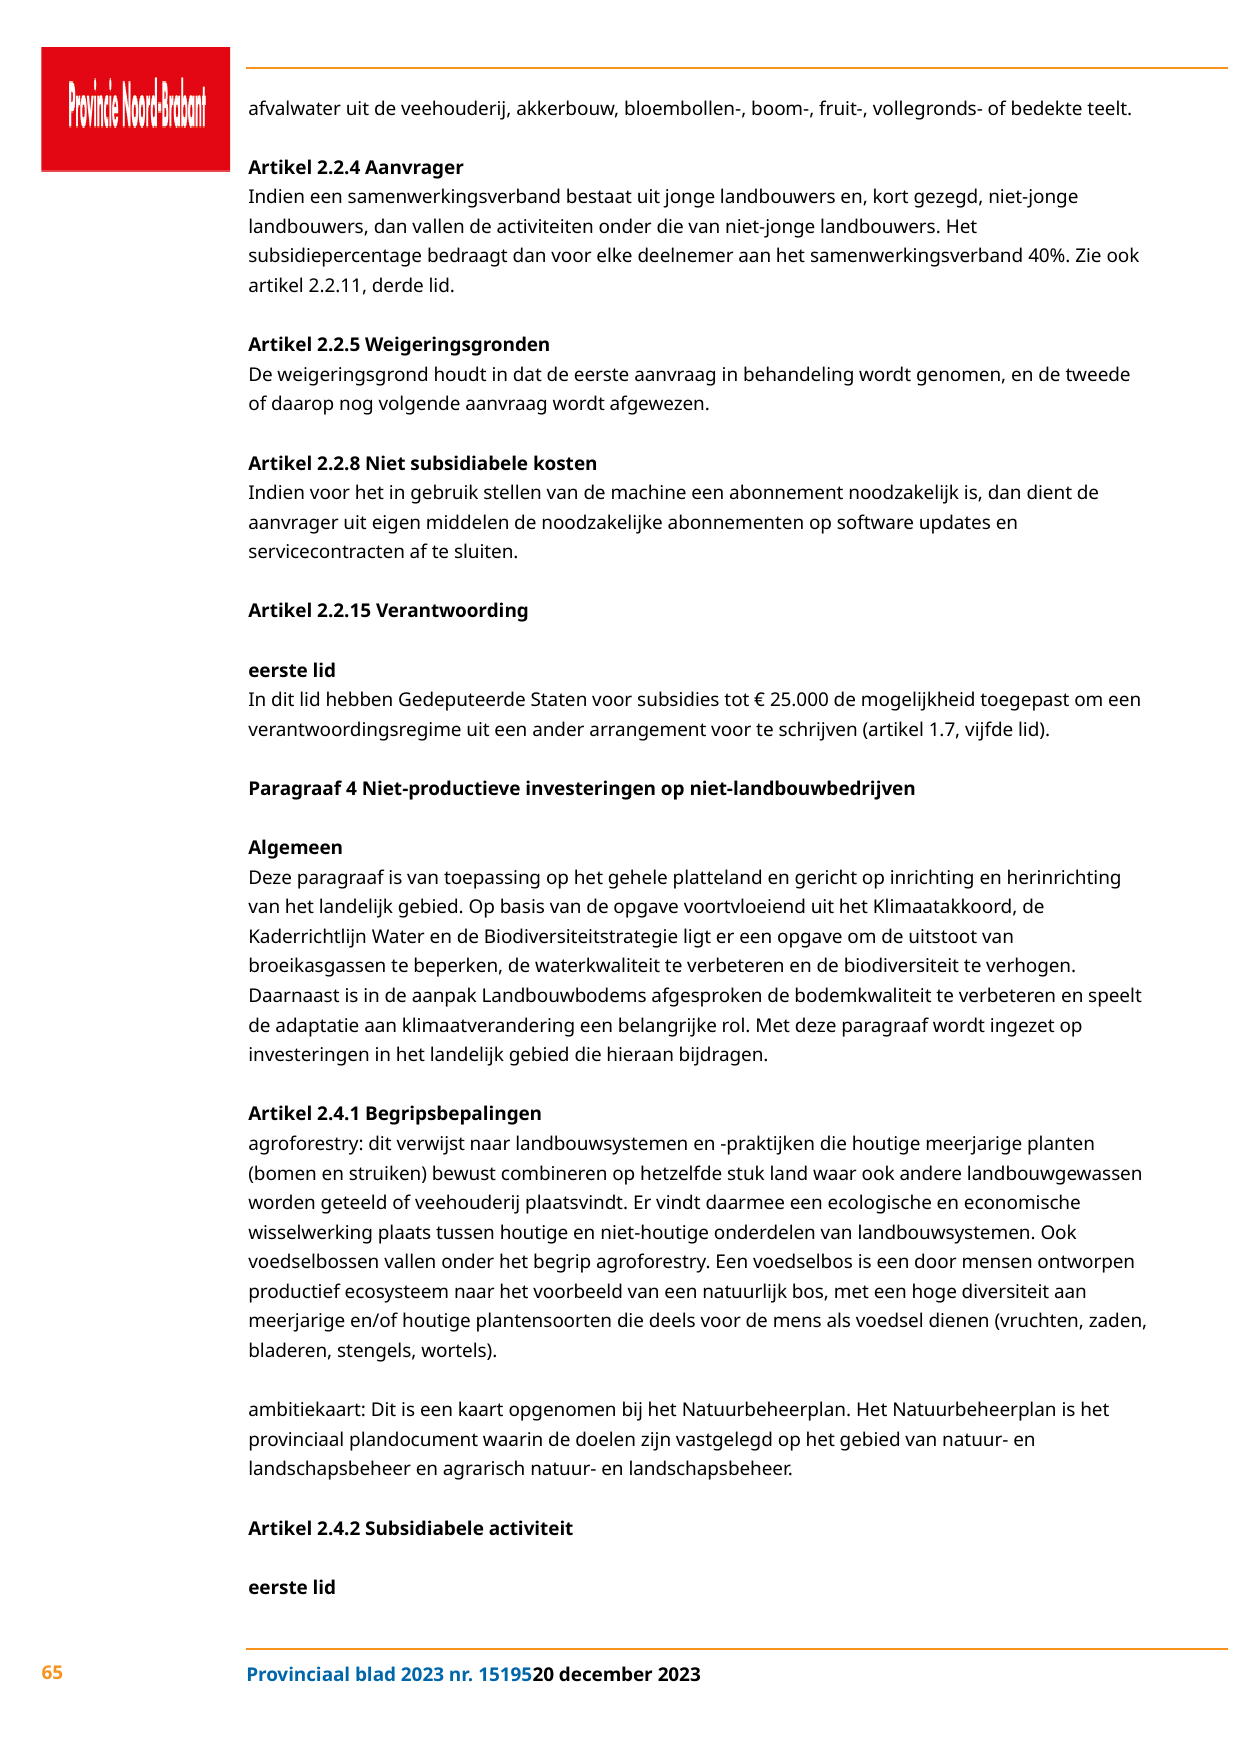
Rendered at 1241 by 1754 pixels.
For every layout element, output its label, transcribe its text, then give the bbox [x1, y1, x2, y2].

text eerste lid [248, 657, 1152, 683]
text Artikel 2.2.4 Aanvrager [248, 154, 1152, 180]
text De weigeringsgrond houdt in dat de eerste aanvraag in behandeling wordt genomen, en de tweede of daarop nog volgende aanvraag wordt afgewezen. [248, 361, 1152, 416]
text Artikel 2.4.2 Subsidiabele activiteit [248, 1515, 1152, 1541]
text Paragraaf 4 Niet-productieve investeringen op niet-landbouwbedrijven [248, 775, 1152, 801]
text afvalwater uit de veehouderij, akkerbouw, bloembollen-, boom-, fruit-, vollegronds- of bedekte teelt. [248, 95, 1152, 121]
text Artikel 2.4.1 Begripsbepalingen [248, 1101, 1152, 1126]
text In dit lid hebben Gedeputeerde Staten voor subsidies tot € 25.000 de mogelijkheid toegepast om een verantwoordingsregime uit een ander arrangement voor te schrijven (artikel 1.7, vijfde lid). [248, 686, 1152, 742]
text Artikel 2.2.5 Weigeringsgronden [248, 331, 1152, 357]
picture [41, 47, 231, 172]
text agroforestry: dit verwijst naar landbouwsystemen en -praktijken die houtige meerjarige planten (bomen en struiken) bewust combineren op hetzelfde stuk land waar ook andere landbouwgewassen worden geteeld of veehouderij plaatsvindt. Er vindt daarmee een ecologische en economische wisselwerking plaats tussen houtige en niet-houtige onderdelen van landbouwsystemen. Ook voedselbossen vallen onder het begrip agroforestry. Een voedselbos is een door mensen ontworpen productief ecosysteem naar het voorbeeld van een natuurlijk bos, met een hoge diversiteit aan meerjarige en/of houtige plantensoorten die deels voor de mens als voedsel dienen (vruchten, zaden, bladeren, stengels, wortels). [248, 1130, 1152, 1363]
text eerste lid [248, 1574, 1152, 1600]
text Deze paragraaf is van toepassing op het gehele platteland en gericht op inrichting en herinrichting van het landelijk gebied. Op basis van de opgave voortvloeiend uit het Klimaatakkoord, de Kaderrichtlijn Water en de Biodiversiteitstrategie ligt er een opgave om de uitstoot van broeikasgassen te beperken, de waterkwaliteit te verbeteren en de biodiversiteit te verhogen. Daarnaast is in de aanpak Landbouwbodems afgesproken de bodemkwaliteit te verbeteren en speelt de adaptatie aan klimaatverandering een belangrijke rol. Met deze paragraaf wordt ingezet op investeringen in het landelijk gebied die hieraan bijdragen. [248, 864, 1152, 1067]
text Artikel 2.2.15 Verantwoording [248, 598, 1152, 623]
text Algemeen [248, 834, 1152, 860]
text Artikel 2.2.8 Niet subsidiabele kosten [248, 450, 1152, 476]
text Indien voor het in gebruik stellen van de machine een abonnement noodzakelijk is, dan dient de aanvrager uit eigen middelen de noodzakelijke abonnementen op software updates en servicecontracten af te sluiten. [248, 479, 1152, 564]
text ambitiekaart: Dit is een kaart opgenomen bij het Natuurbeheerplan. Het Natuurbeheerplan is het provinciaal plandocument waarin de doelen zijn vastgelegd op het gebied van natuur- en landschapsbeheer en agrarisch natuur- en landschapsbeheer. [248, 1396, 1152, 1481]
text Indien een samenwerkingsverband bestaat uit jonge landbouwers en, kort gezegd, niet-jonge landbouwers, dan vallen de activiteiten onder die van niet-jonge landbouwers. Het subsidiepercentage bedraagt dan voor elke deelnemer aan het samenwerkingsverband 40%. Zie ook artikel 2.2.11, derde lid. [248, 183, 1152, 298]
